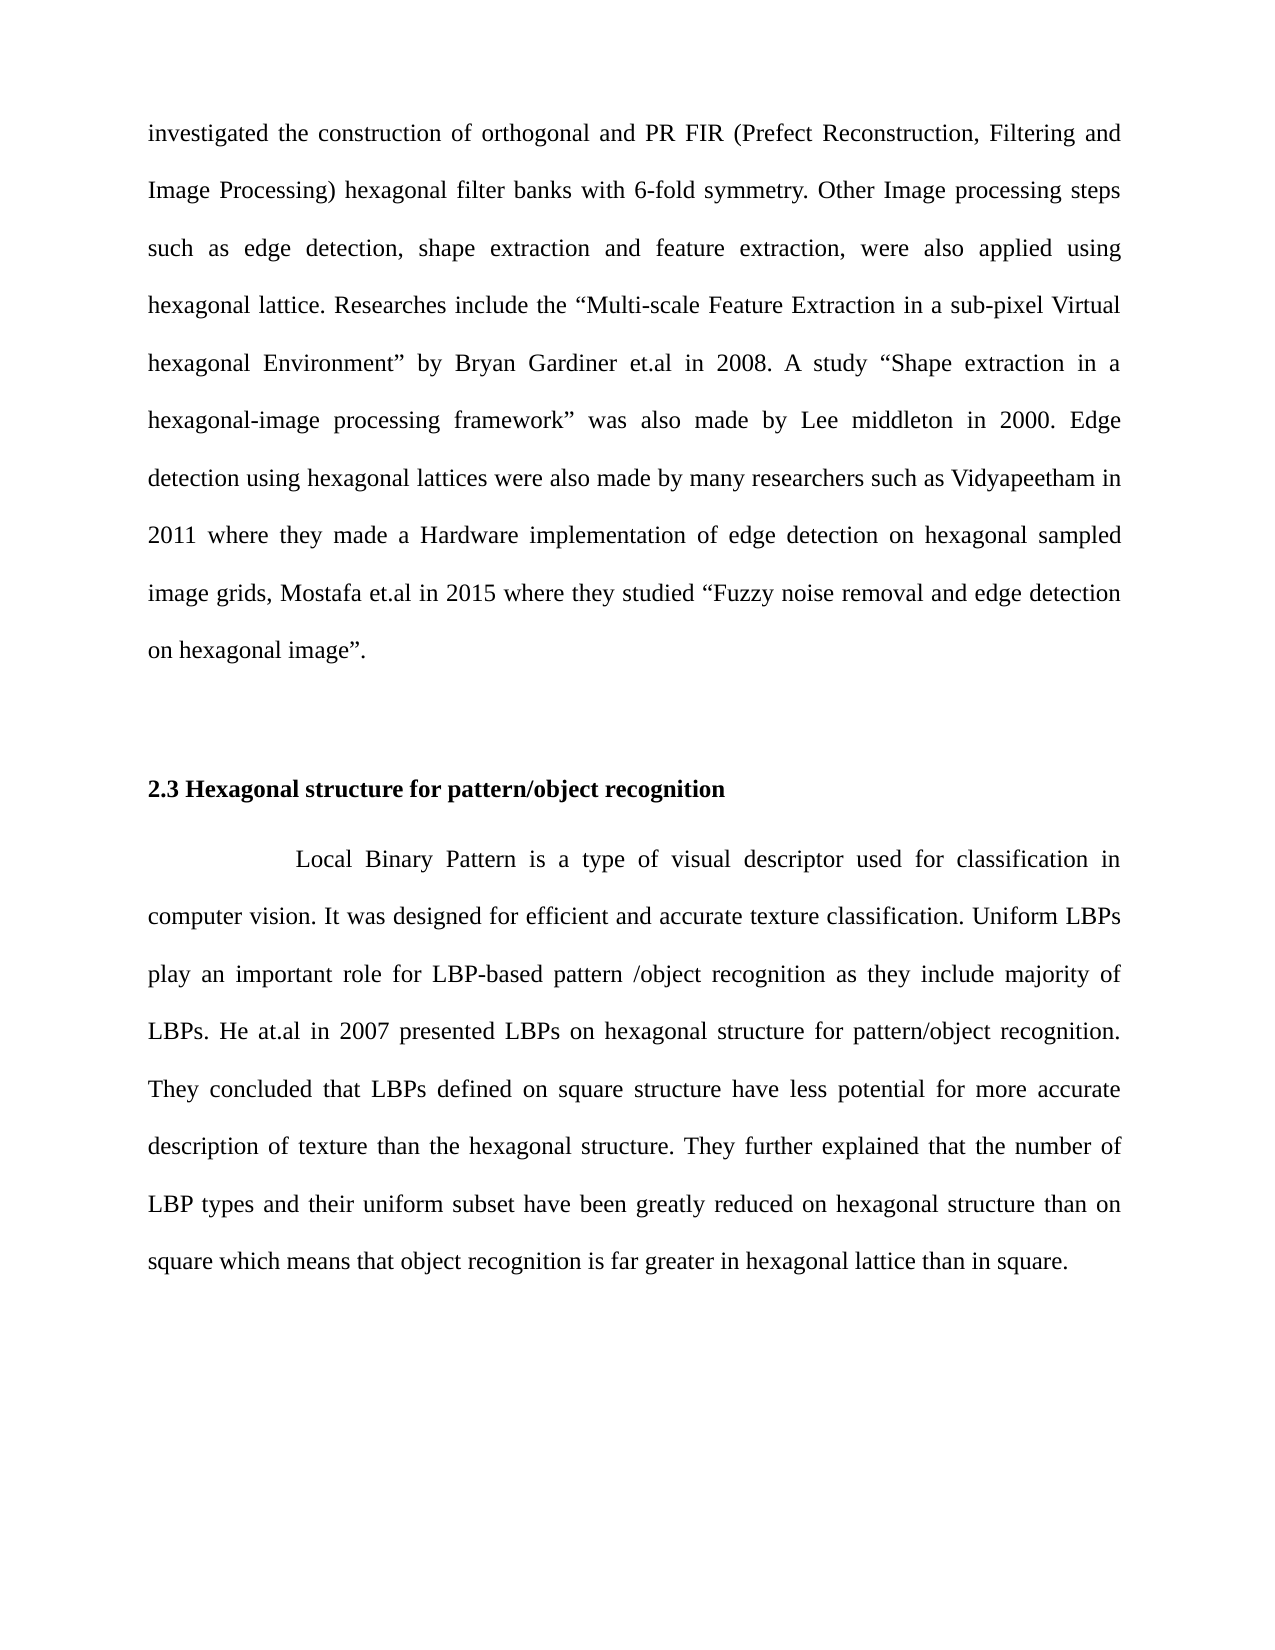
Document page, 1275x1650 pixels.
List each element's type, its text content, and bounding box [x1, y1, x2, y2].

text 2.3 Hexagonal structure for pattern/object recognition [148, 774, 1122, 803]
text Local Binary Pattern is a type of visual descriptor used for classification in computer vision. It was designed for efficient and accurate texture classification. Uniform LBPs play an important role for LBP-based pattern /object recognition as they include majority of LBPs. He at.al in 2007 presented LBPs on hexagonal structure for pattern/object recognition. They concluded that LBPs defined on square structure have less potential for more accurate description of texture than the hexagonal structure. They further explained that the number of LBP types and their uniform subset have been greatly reduced on hexagonal structure than on square which means that object recognition is far greater in hexagonal lattice than in square. [148, 844, 1122, 1275]
text investigated the construction of orthogonal and PR FIR (Prefect Reconstruction, Filtering and Image Processing) hexagonal filter banks with 6-fold symmetry. Other Image processing steps such as edge detection, shape extraction and feature extraction, were also applied using hexagonal lattice. Researches include the “Multi-scale Feature Extraction in a sub-pixel Virtual hexagonal Environment” by Bryan Gardiner et.al in 2008. A study “Shape extraction in a hexagonal-image processing framework” was also made by Lee middleton in 2000. Edge detection using hexagonal lattices were also made by many researchers such as Vidyapeetham in 2011 where they made a Hardware implementation of edge detection on hexagonal sampled image grids, Mostafa et.al in 2015 where they studied “Fuzzy noise removal and edge detection on hexagonal image”. [148, 118, 1122, 664]
